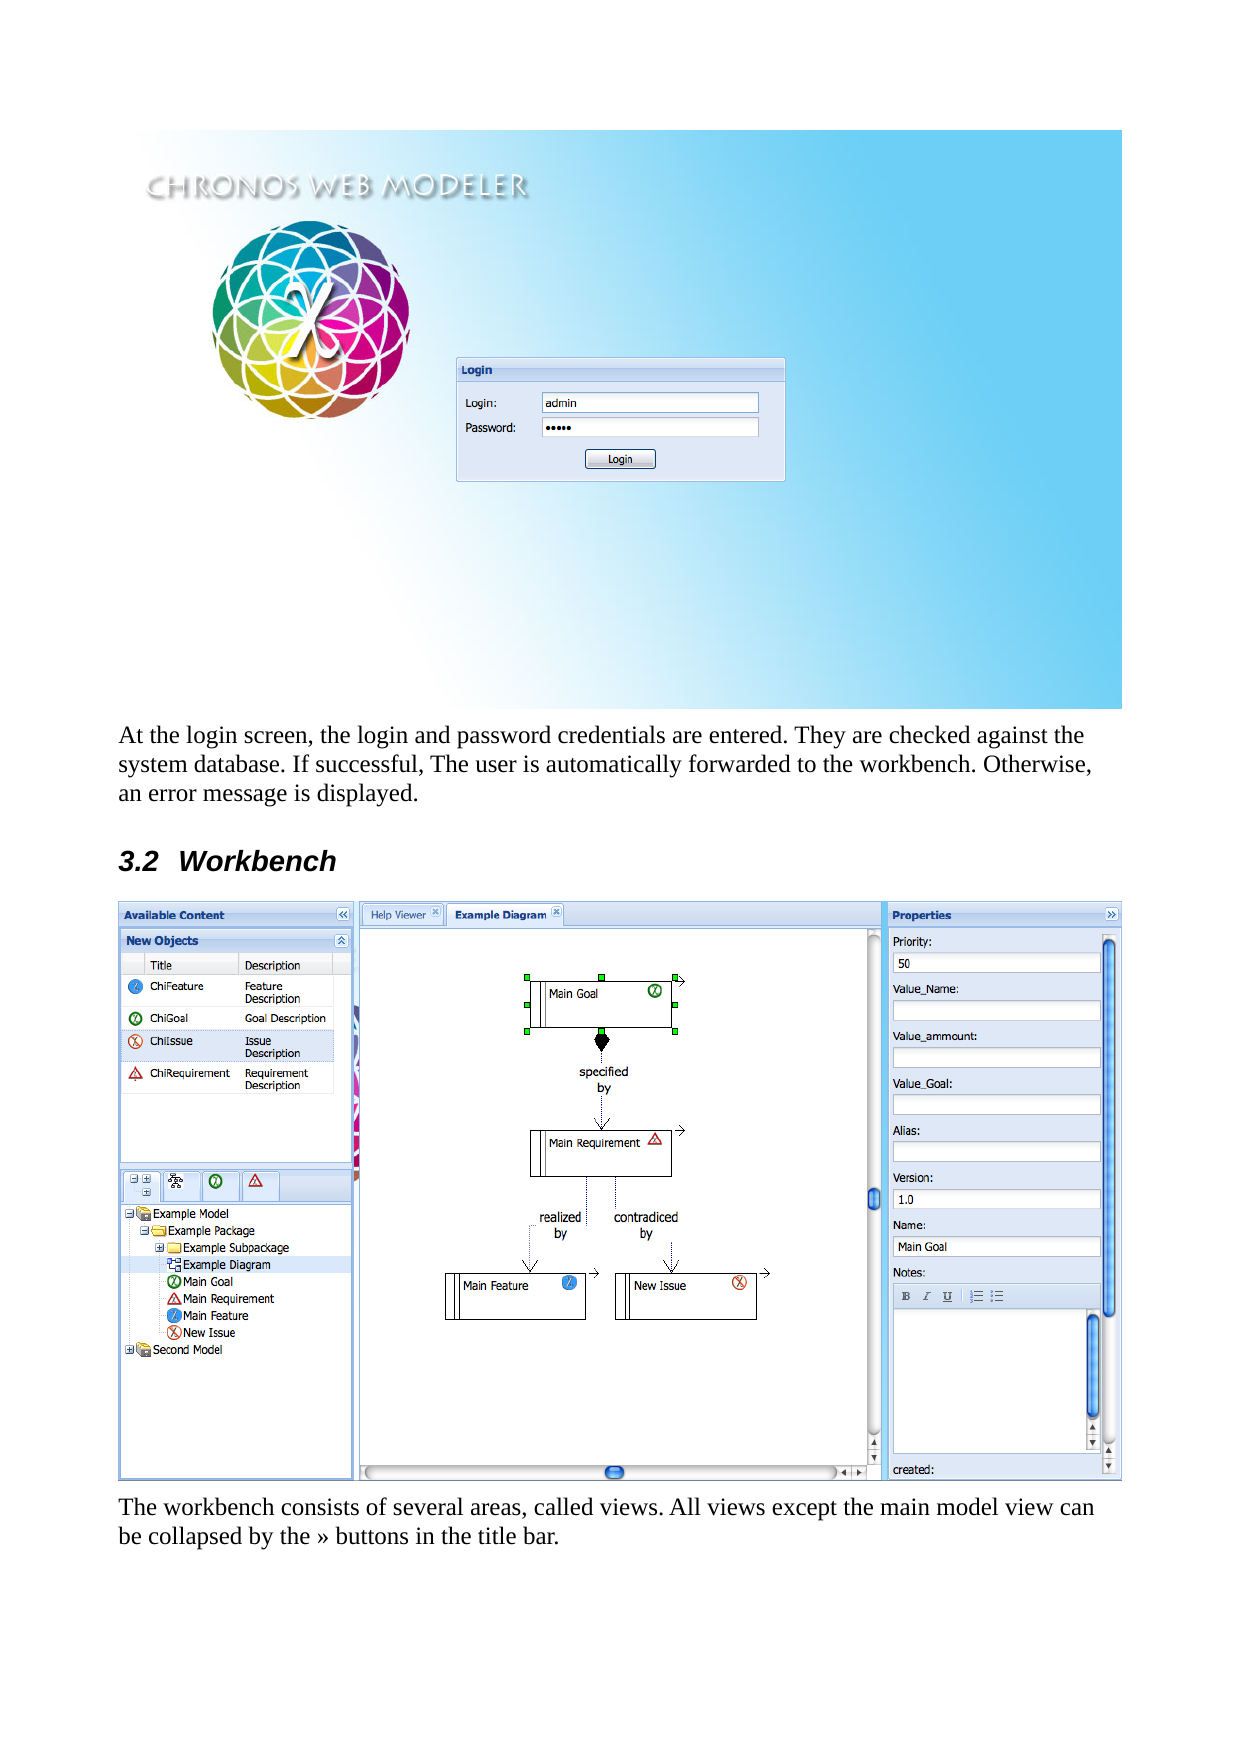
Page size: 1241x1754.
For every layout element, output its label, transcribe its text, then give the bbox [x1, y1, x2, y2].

subtitle Workbench [118, 844, 1122, 878]
text [118, 890, 1122, 901]
picture [118, 130, 1122, 709]
text [118, 118, 1122, 130]
text At the login screen, the login and password credentials are entered. They are checked against the system database. If successful, The user is automatically forwarded to the workbench. Otherwise, an error message is displayed. [118, 709, 1122, 807]
text The workbench consists of several areas, called views. All views except the main model view can be collapsed by the » buttons in the title bar. [118, 1481, 1122, 1550]
picture [118, 901, 1122, 1481]
